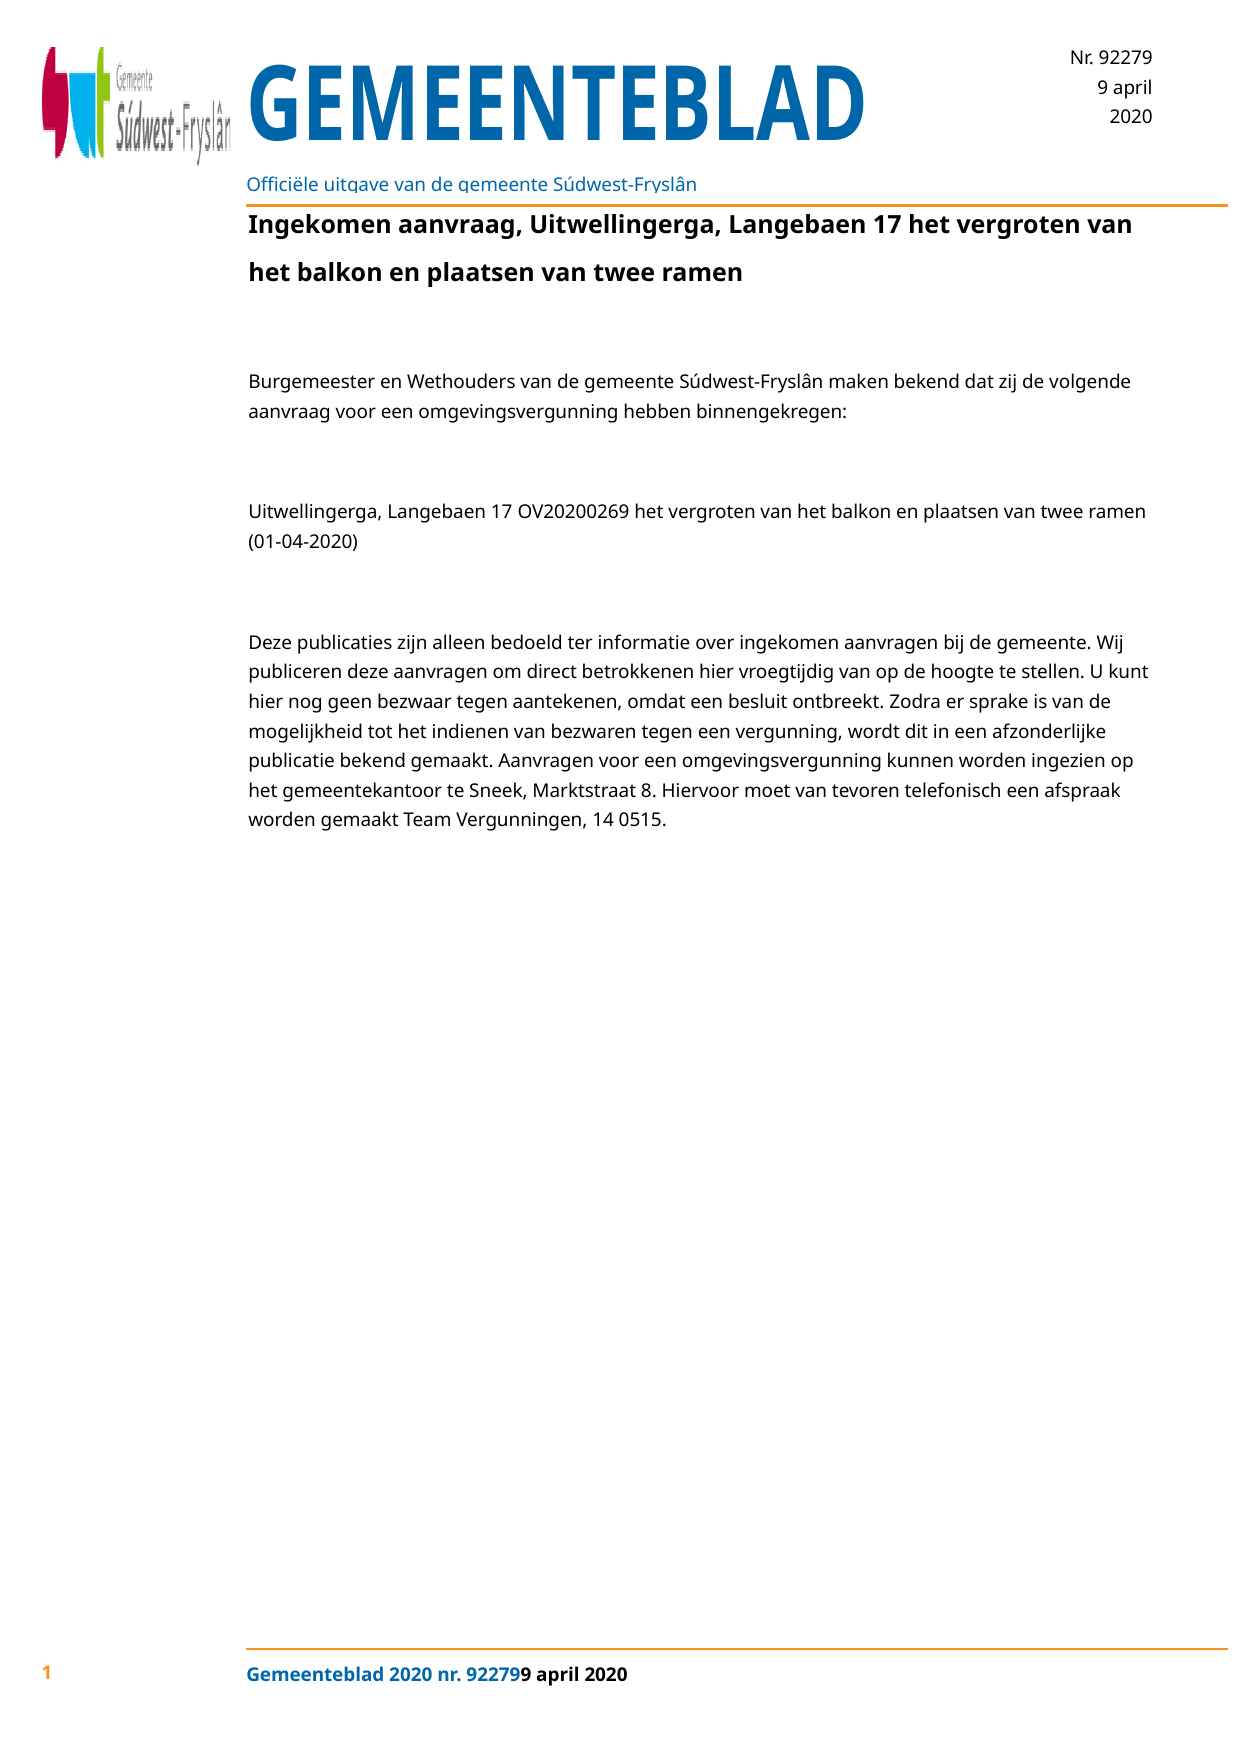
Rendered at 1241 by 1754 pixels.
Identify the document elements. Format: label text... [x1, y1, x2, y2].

text Ingekomen aanvraag, Uitwellingerga, Langebaen 17 het vergroten van het balkon en plaatsen van twee ramen [248, 207, 1152, 288]
text Deze publicaties zijn alleen bedoeld ter informatie over ingekomen aanvragen bij de gemeente. Wij publiceren deze aanvragen om direct betrokkenen hier vroegtijdig van op de hoogte te stellen. U kunt hier nog geen bezwaar tegen aantekenen, omdat een besluit ontbreekt. Zodra er sprake is van de mogelijkheid tot het indienen van bezwaren tegen een vergunning, wordt dit in een afzonderlijke publicatie bekend gemaakt. Aanvragen voor een omgevingsvergunning kunnen worden ingezien op het gemeentekantoor te Sneek, Marktstraat 8. Hiervoor moet van tevoren telefonisch een afspraak worden gemaakt Team Vergunningen, 14 0515. [248, 629, 1152, 832]
text Uitwellingerga, Langebaen 17 OV20200269 het vergroten van het balkon en plaatsen van twee ramen (01-04-2020) [248, 499, 1152, 554]
picture [41, 47, 231, 172]
text Burgemeester en Wethouders van de gemeente Súdwest-Fryslân maken bekend dat zij de volgende aanvraag voor een omgevingsvergunning hebben binnengekregen: [248, 368, 1152, 424]
